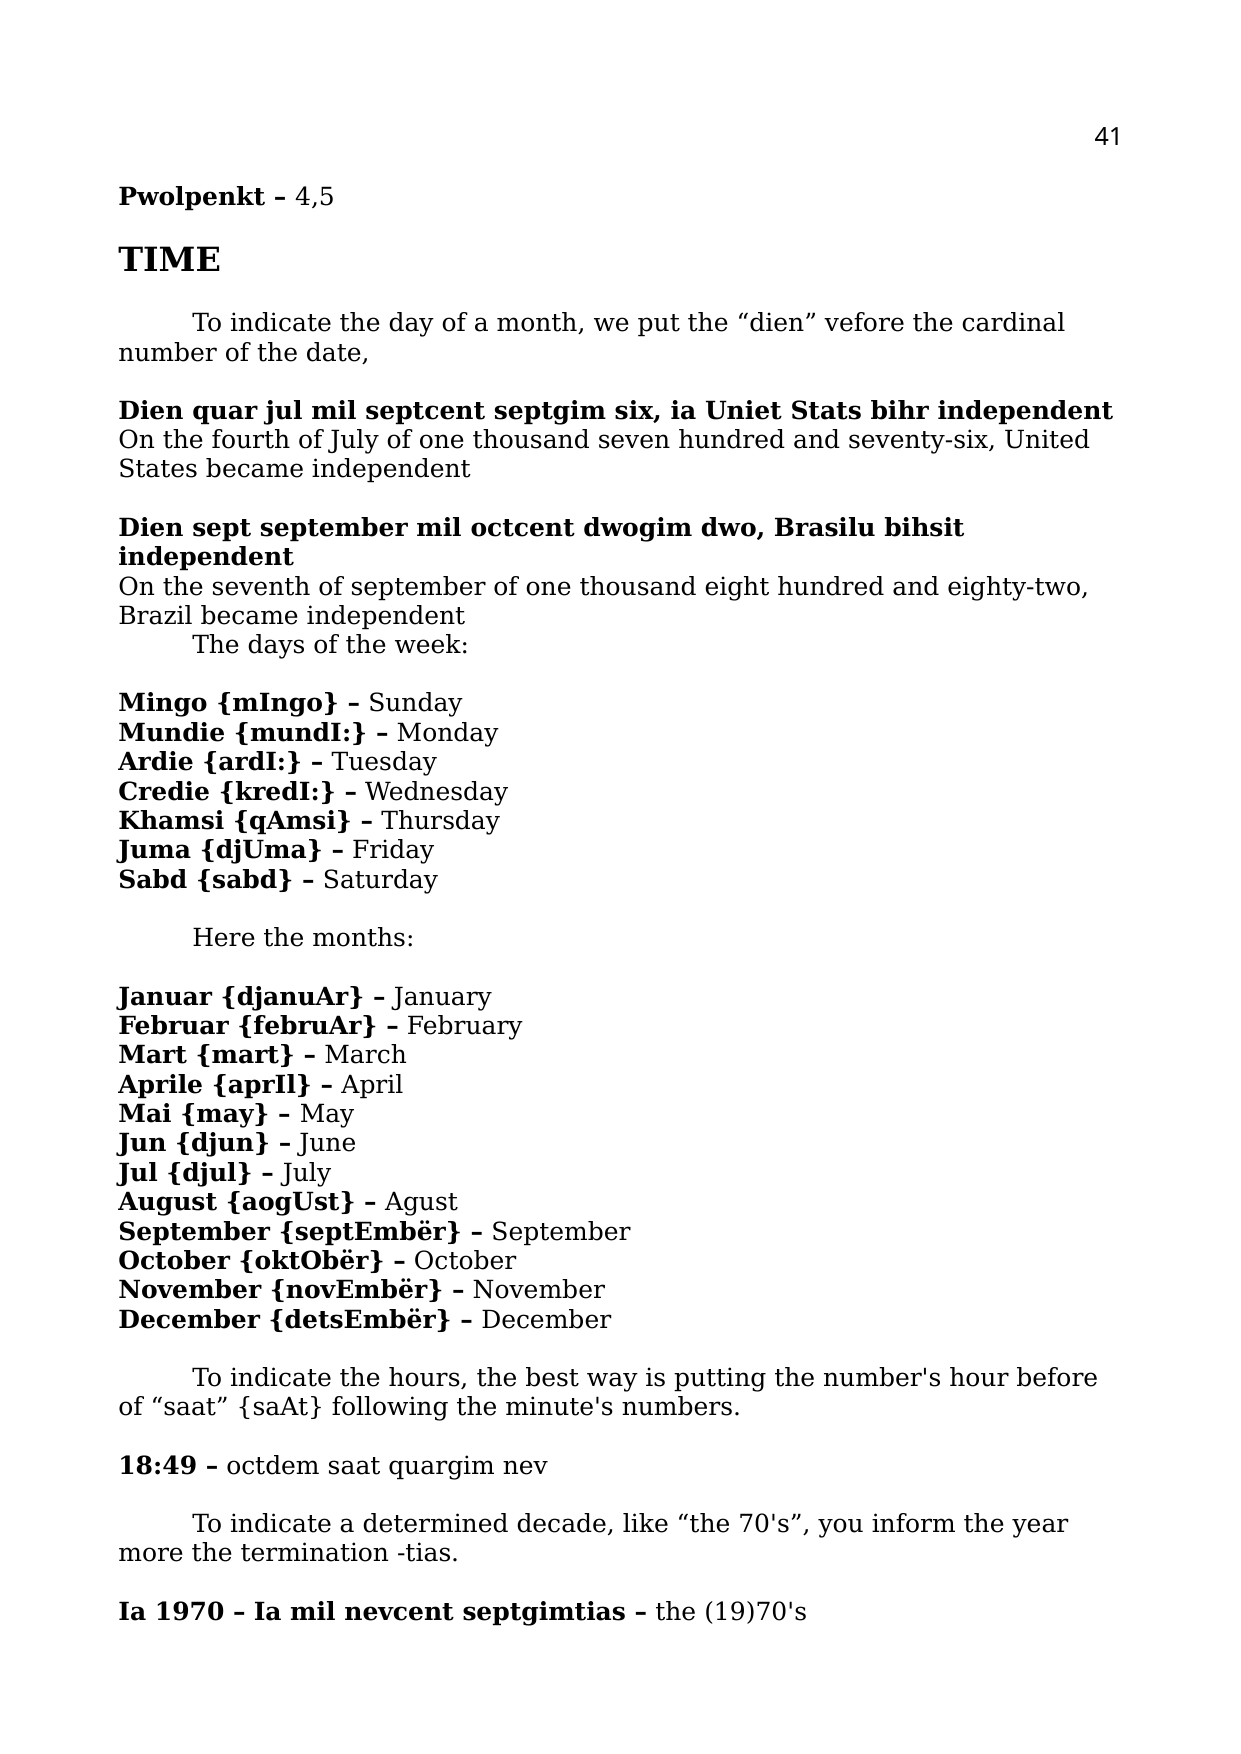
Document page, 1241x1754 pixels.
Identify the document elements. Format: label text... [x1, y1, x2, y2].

text Jun {djun} – June [118, 1128, 1123, 1158]
text To indicate a determined decade, like “the 70's”, you inform the year more the termination -tias. [118, 1509, 1123, 1567]
text Credie {kredI:} – Wednesday [118, 776, 1123, 806]
text Dien sept september mil octcent dwogim dwo, Brasilu bihsit independent [118, 513, 1123, 572]
text Ardie {ardI:} – Tuesday [118, 747, 1123, 776]
text Februar {februAr} – February [118, 1011, 1123, 1040]
text To indicate the day of a month, we put the “dien” vefore the cardinal number of the date, [118, 308, 1123, 367]
text Ia 1970 – Ia mil nevcent septgimtias – the (19)70's [118, 1597, 1123, 1626]
text September {septEmbër} – September [118, 1216, 1123, 1246]
text Sabd {sabd} – Saturday [118, 864, 1123, 894]
text On the fourth of July of one thousand seven hundred and seventy-six, United States became independent [118, 425, 1123, 484]
text August {aogUst} – Agust [118, 1187, 1123, 1216]
text Mundie {mundI:} – Monday [118, 718, 1123, 747]
text Dien quar jul mil septcent septgim six, ia Uniet Stats bihr independent [118, 396, 1123, 425]
text To indicate the hours, the best way is putting the number's hour before of “saat” {saAt} following the minute's numbers. [118, 1363, 1123, 1421]
text The days of the week: [118, 630, 1123, 659]
text Mai {may} – May [118, 1099, 1123, 1128]
text Aprile {aprIl} – April [118, 1069, 1123, 1099]
text Juma {djUma} – Friday [118, 835, 1123, 864]
text 18:49 – octdem saat quargim nev [118, 1451, 1123, 1480]
text On the seventh of september of one thousand eight hundred and eighty-two, Brazil became independent [118, 572, 1123, 630]
text October {oktObër} – October [118, 1246, 1123, 1275]
text November {novEmbër} – November [118, 1275, 1123, 1304]
text Pwolpenkt – 4,5 [118, 182, 1123, 211]
text Januar {djanuAr} – January [118, 981, 1123, 1011]
text Here the months: [118, 923, 1123, 952]
text Khamsi {qAmsi} – Thursday [118, 806, 1123, 835]
text December {detsEmbër} – December [118, 1304, 1123, 1334]
subtitle TIME [118, 240, 1123, 279]
text Mart {mart} – March [118, 1040, 1123, 1069]
text Mingo {mIngo} – Sunday [118, 688, 1123, 718]
text Jul {djul} – July [118, 1158, 1123, 1187]
